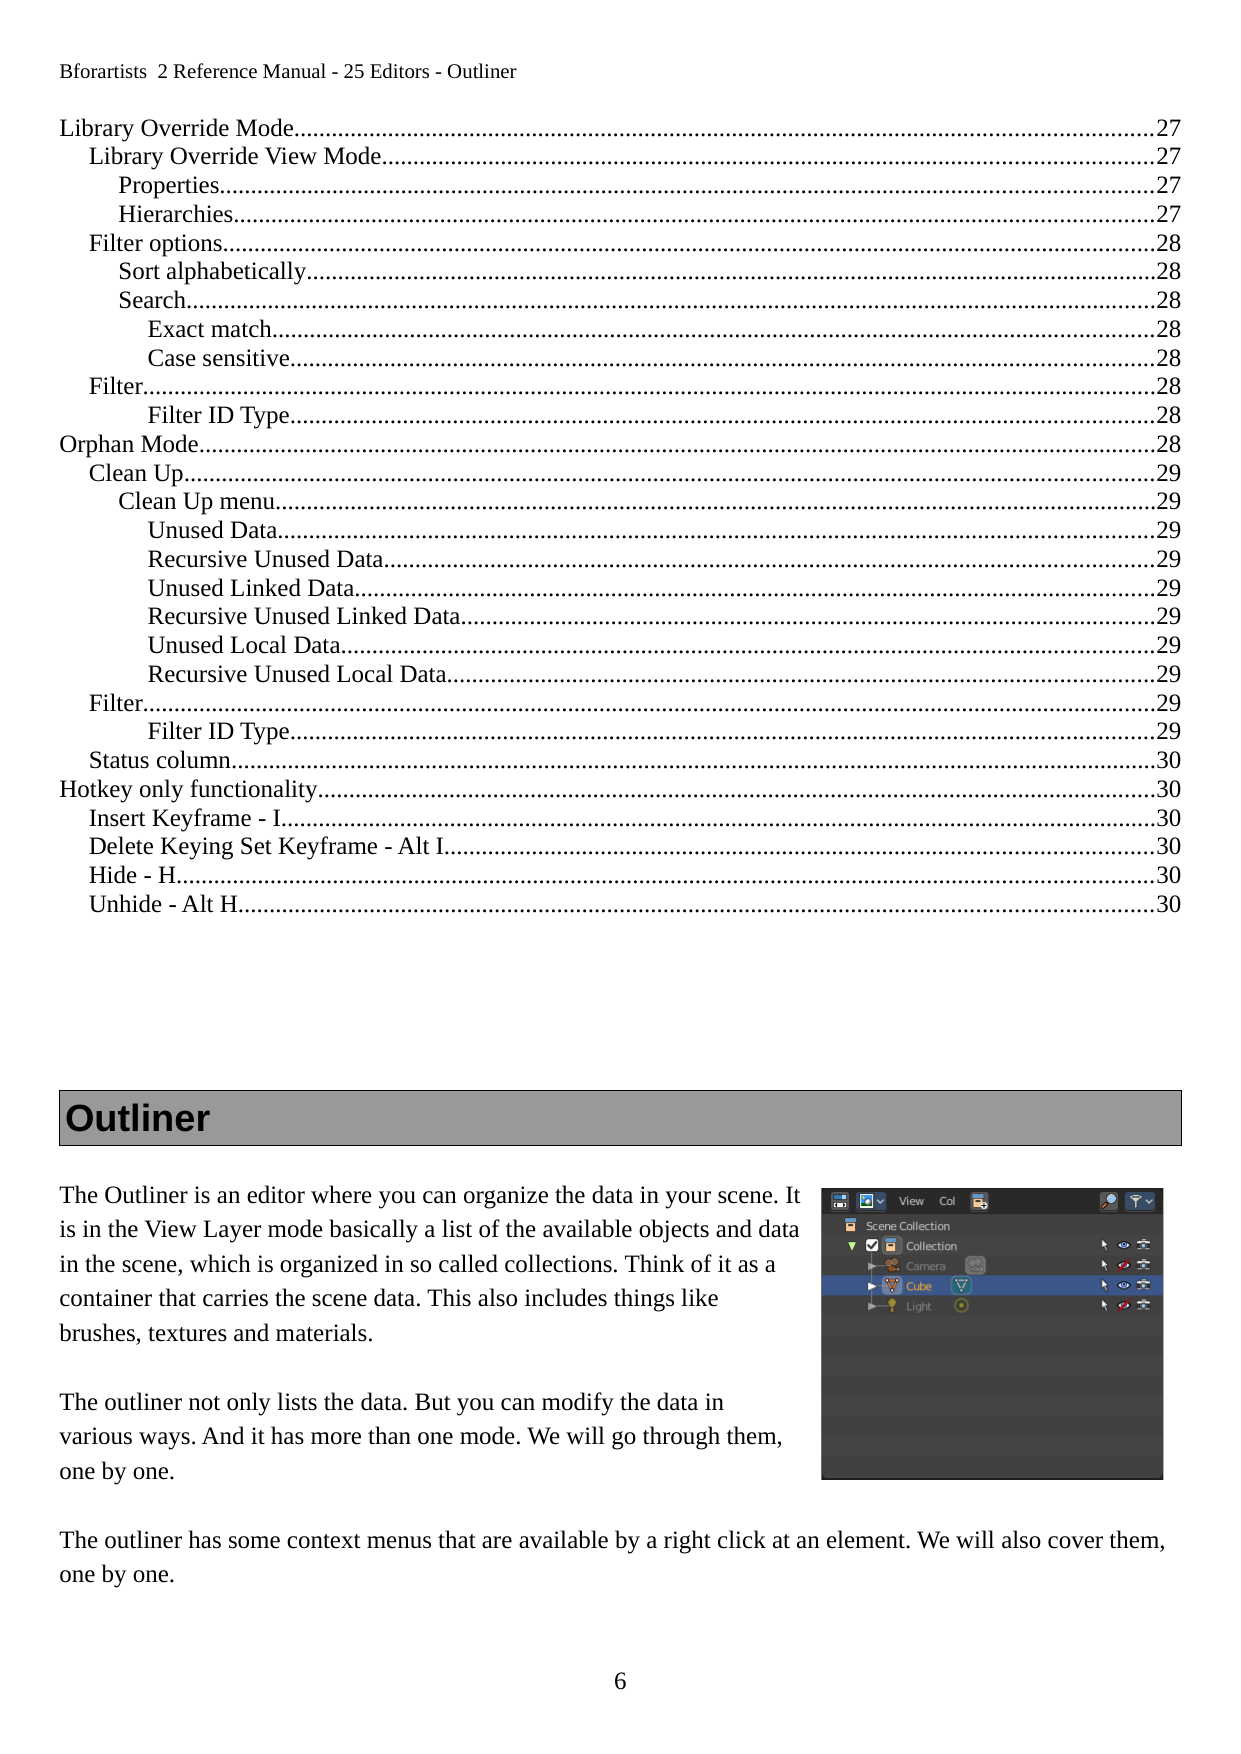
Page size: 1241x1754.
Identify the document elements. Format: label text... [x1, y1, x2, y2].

text Unused Data 29 [147, 515, 1181, 544]
text Delete Keying Set Keyframe - Alt I 30 [88, 831, 1181, 860]
text Unused Linked Data 29 [147, 573, 1181, 601]
text Hierarchies 27 [118, 199, 1181, 228]
text Hide - H 30 [88, 860, 1181, 889]
text Search 28 [118, 285, 1181, 314]
text The Outliner is an editor where you can organize the data in your scene. It is in the View Layer mode basically a list of the available objects and data in the scene, which is organized in so called collections. Think of it as a container that carries the scene data. This also includes things like brushes, textures and materials. [59, 1180, 1181, 1347]
text Unhide - Alt H 30 [88, 889, 1181, 918]
text Filter ID Type 29 [147, 716, 1181, 745]
text Filter 29 [88, 688, 1181, 716]
text Status column 30 [88, 745, 1181, 774]
text Filter 28 [88, 371, 1181, 400]
text Unused Local Data 29 [147, 630, 1181, 659]
text Case sensitive 28 [147, 343, 1181, 371]
text Library Override View Mode 27 [88, 141, 1181, 170]
text The outliner not only lists the data. But you can modify the data in various ways. And it has more than one mode. We will go through them, one by one. [59, 1387, 1181, 1484]
picture [821, 1188, 1164, 1480]
text Properties 27 [118, 170, 1181, 199]
text Exact match 28 [147, 314, 1181, 343]
text Filter ID Type 28 [147, 400, 1181, 429]
text Orphan Mode 28 [59, 429, 1181, 458]
text Recursive Unused Linked Data 29 [147, 601, 1181, 630]
text Recursive Unused Local Data 29 [147, 659, 1181, 688]
text Clean Up 29 [88, 458, 1181, 486]
text Filter options 28 [88, 228, 1181, 256]
text Sort alphabetically 28 [118, 256, 1181, 285]
text Hotkey only functionality 30 [59, 774, 1181, 803]
text Library Override Mode 27 [59, 113, 1181, 141]
text Recursive Unused Data 29 [147, 544, 1181, 573]
text The outliner has some context menus that are available by a right click at an element. We will also cover them, one by one. [59, 1525, 1181, 1588]
text Insert Keyframe - I 30 [88, 803, 1181, 831]
table_header Outliner [60, 1091, 1181, 1145]
text Clean Up menu 29 [118, 486, 1181, 515]
